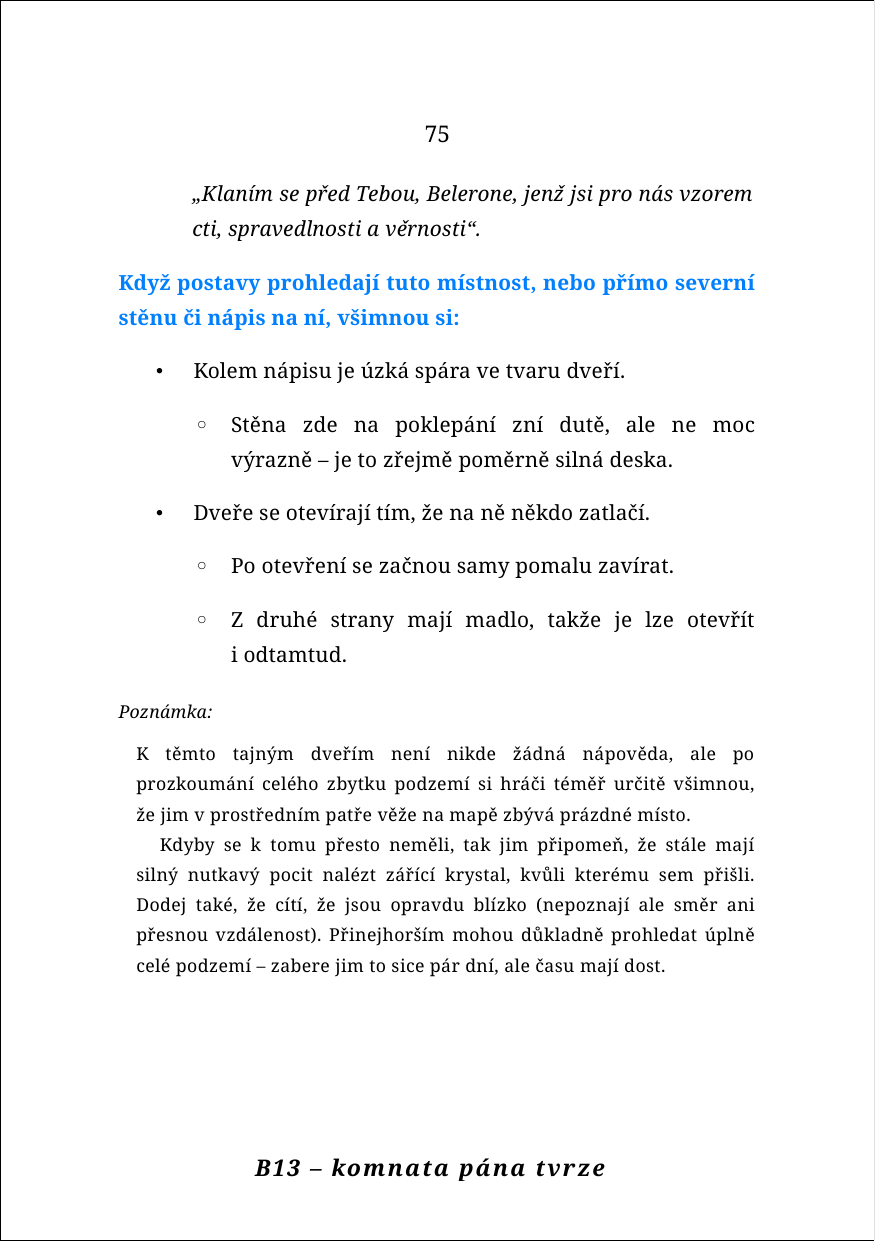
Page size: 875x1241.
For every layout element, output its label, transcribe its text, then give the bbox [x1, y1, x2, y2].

list Stěna zde na poklepání zní dutě, ale ne moc výrazně – je to zřejmě poměrně silná deska. [193, 410, 756, 474]
list „Klaním se před Tebou, Belerone, jenž jsi pro nás vzorem cti, spravedlnosti a⁠ věrnosti“. [192, 179, 756, 243]
list Po otevření se začnou samy pomalu zavírat. [193, 552, 756, 580]
text Poznámka: [118, 699, 756, 724]
list Dveře se otevírají tím, že na ně někdo zatlačí. [156, 498, 756, 527]
text Když postavy prohledají tuto místnost, nebo přímo severní stěnu či nápis na ní, všimnou si: [118, 268, 756, 332]
list Z⁠ druhé strany mají madlo, takže je lze otevřít i⁠ odtamtud. [193, 605, 756, 669]
list Kolem nápisu je úzká spára ve tvaru dveří. [156, 356, 756, 385]
text K⁠ těmto tajným dveřím není nikde žádná nápověda, ale po prozkoumání celého zbytku podzemí si hráči téměř určitě všimnou, že jim v⁠ prostředním patře věže na mapě zbývá prázdné místo. Kdyby se k⁠ tomu přesto neměli, tak jim připomeň, že stále mají silný nutkavý pocit nalézt zářící krystal, kvůli kterému sem přišli. Dodej také, že cítí, že jsou opravdu blízko (nepoznají ale směr ani přesnou vzdálenost). Přinejhorším mohou důkladně prohledat úplně celé podzemí – zabere jim to sice pár dní, ale času mají dost. [136, 742, 756, 977]
